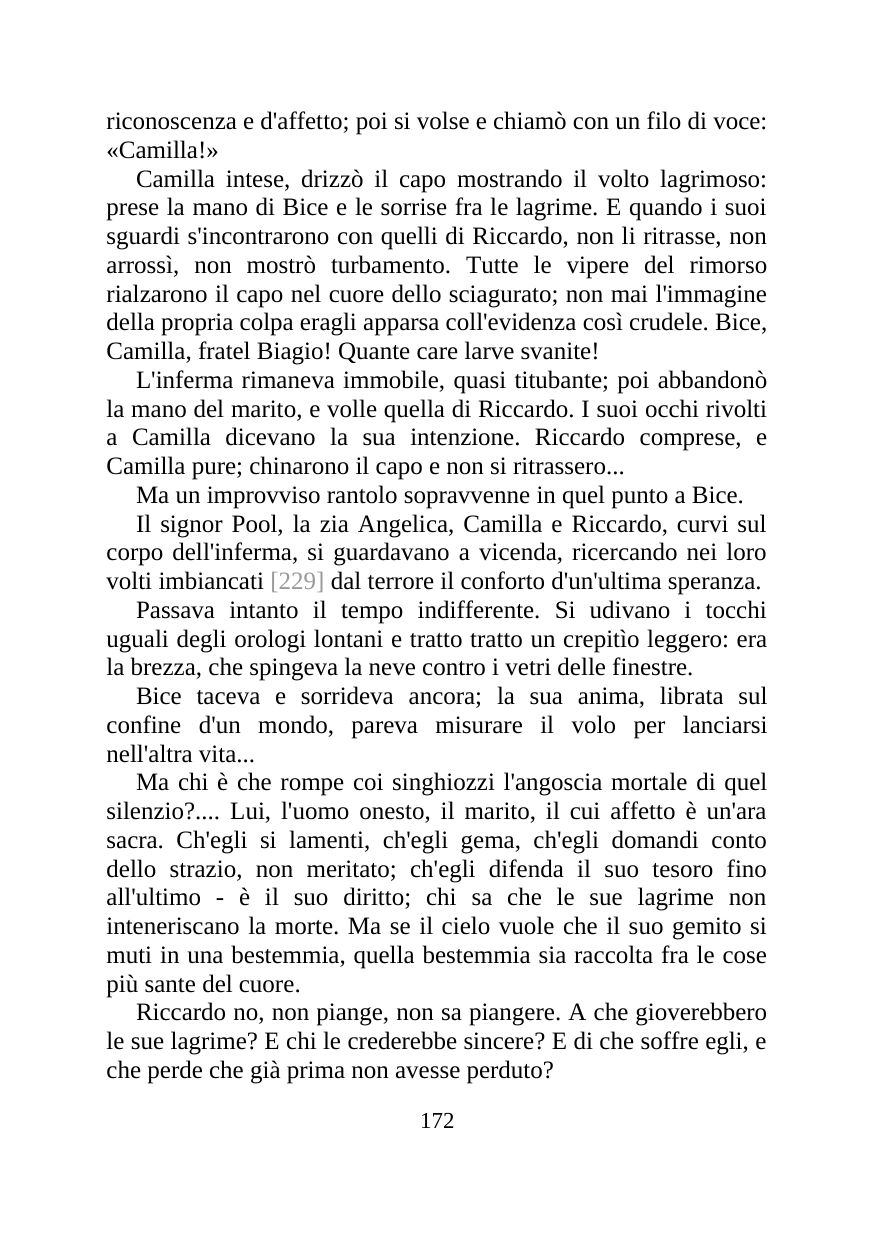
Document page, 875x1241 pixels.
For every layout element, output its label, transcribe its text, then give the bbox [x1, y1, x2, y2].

text Il signor Pool, la zia Angelica, Camilla e Riccardo, curvi sul corpo dell'inferma, si guardavano a vicenda, ricercando nei loro volti imbiancati [229] dal terrore il conforto d'un'ultima speranza. [106, 509, 768, 595]
text L'inferma rimaneva immobile, quasi titubante; poi abbandonò la mano del marito, e volle quella di Riccardo. I suoi occhi rivolti a Camilla dicevano la sua intenzione. Riccardo comprese, e Camilla pure; chinarono il capo e non si ritrassero... [106, 365, 768, 480]
text riconoscenza e d'affetto; poi si volse e chiamò con un filo di voce: «Camilla!» [106, 106, 768, 164]
text Riccardo no, non piange, non sa piangere. A che gioverebbero le sue lagrime? E chi le crederebbe sincere? E di che soffre egli, e che perde che già prima non avesse perduto? [106, 997, 768, 1084]
text Ma un improvviso rantolo sopravvenne in quel punto a Bice. [106, 480, 768, 509]
text Passava intanto il tempo indifferente. Si udivano i tocchi uguali degli orologi lontani e tratto tratto un crepitìo leggero: era la brezza, che spingeva la neve contro i vetri delle finestre. [106, 595, 768, 681]
text Camilla intese, drizzò il capo mostrando il volto lagrimoso: prese la mano di Bice e le sorrise fra le lagrime. E quando i suoi sguardi s'incontrarono con quelli di Riccardo, non li ritrasse, non arrossì, non mostrò turbamento. Tutte le vipere del rimorso rialzarono il capo nel cuore dello sciagurato; non mai l'immagine della propria colpa eragli apparsa coll'evidenza così crudele. Bice, Camilla, fratel Biagio! Quante care larve svanite! [106, 164, 768, 365]
text Ma chi è che rompe coi singhiozzi l'angoscia mortale di quel silenzio?.... Lui, l'uomo onesto, il marito, il cui affetto è un'ara sacra. Ch'egli si lamenti, ch'egli gema, ch'egli domandi conto dello strazio, non meritato; ch'egli difenda il suo tesoro fino all'ultimo - è il suo diritto; chi sa che le sue lagrime non inteneriscano la morte. Ma se il cielo vuole che il suo gemito si muti in una bestemmia, quella bestemmia sia raccolta fra le cose più sante del cuore. [106, 767, 768, 997]
text Bice taceva e sorrideva ancora; la sua anima, librata sul confine d'un mondo, pareva misurare il volo per lanciarsi nell'altra vita... [106, 681, 768, 767]
